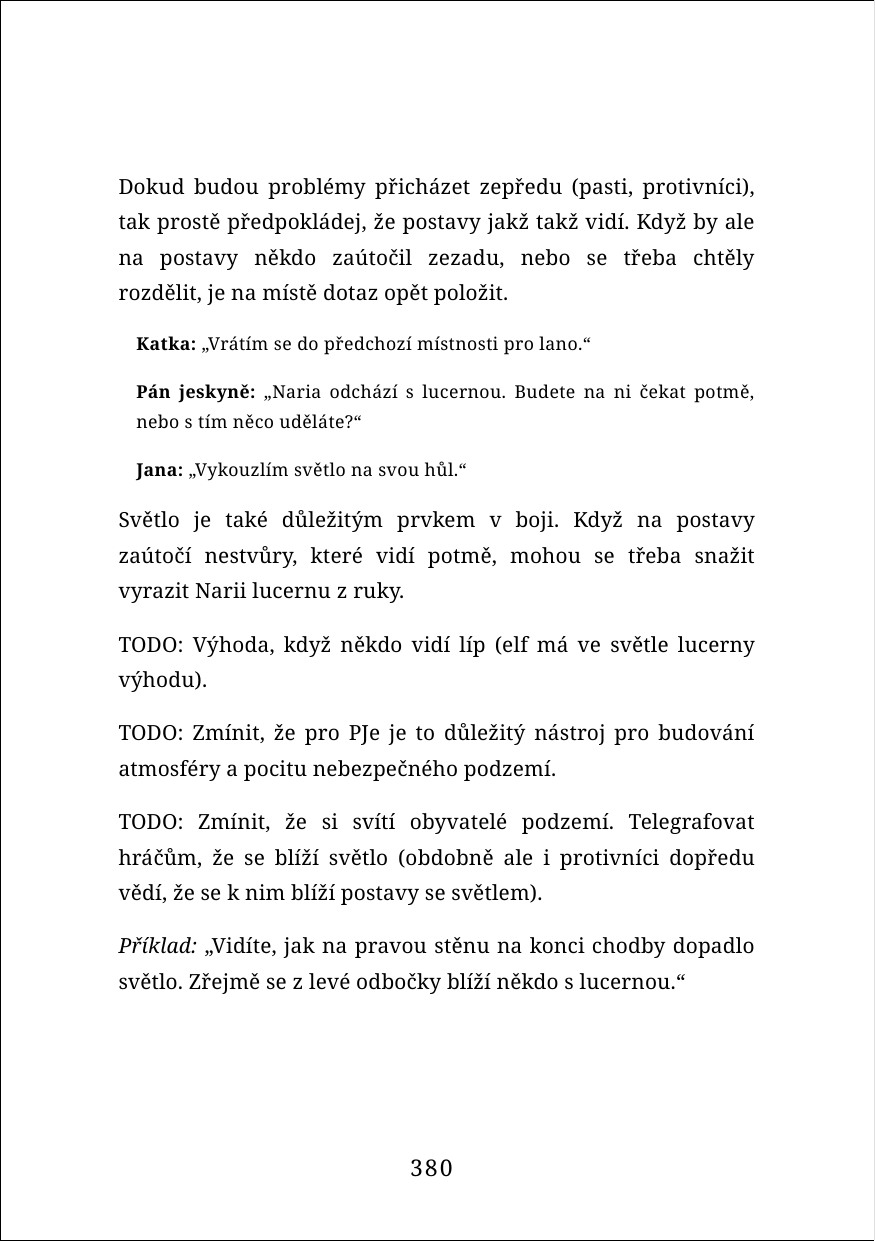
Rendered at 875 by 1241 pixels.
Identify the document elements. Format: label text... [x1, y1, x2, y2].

text Světlo je také důležitým prvkem v boji. Když na postavy zaútočí nestvůry, které vidí potmě, mohou se třeba snažit vyrazit Narii lucernu z ruky. [118, 506, 756, 605]
text Dokud budou problémy přicházet zepředu (pasti, protivníci), tak prostě předpokládej, že postavy jakž takž vidí. Když by ale na postavy někdo zaútočil zezadu, nebo se třeba chtěly rozdělit, je na místě dotaz opět položit. [118, 172, 756, 307]
text Katka: „Vrátím se do předchozí místnosti pro lano.“ [136, 332, 756, 356]
text TODO: Zmínit, že si svítí obyvatelé podzemí. Telegrafovat hráčům, že se blíží světlo (obdobně ale i protivníci dopředu vědí, že se k nim blíží postavy se světlem). [118, 807, 756, 907]
text TODO: Výhoda, když někdo vidí líp (elf má ve světle lucerny výhodu). [118, 630, 756, 694]
text Příklad: „Vidíte, jak na pravou stěnu na konci chodby dopadlo světlo. Zřejmě se z levé odbočky blíží někdo s lucernou.“ [118, 932, 756, 996]
text Pán jeskyně: „Naria odchází s lucernou. Budete na ni čekat potmě, nebo s tím něco uděláte?“ [136, 379, 756, 434]
text TODO: Zmínit, že pro PJe je to důležitý nástroj pro budování atmosféry a pocitu nebezpečného podzemí. [118, 718, 756, 782]
text Jana: „Vykouzlím světlo na svou hůl.“ [136, 458, 756, 482]
